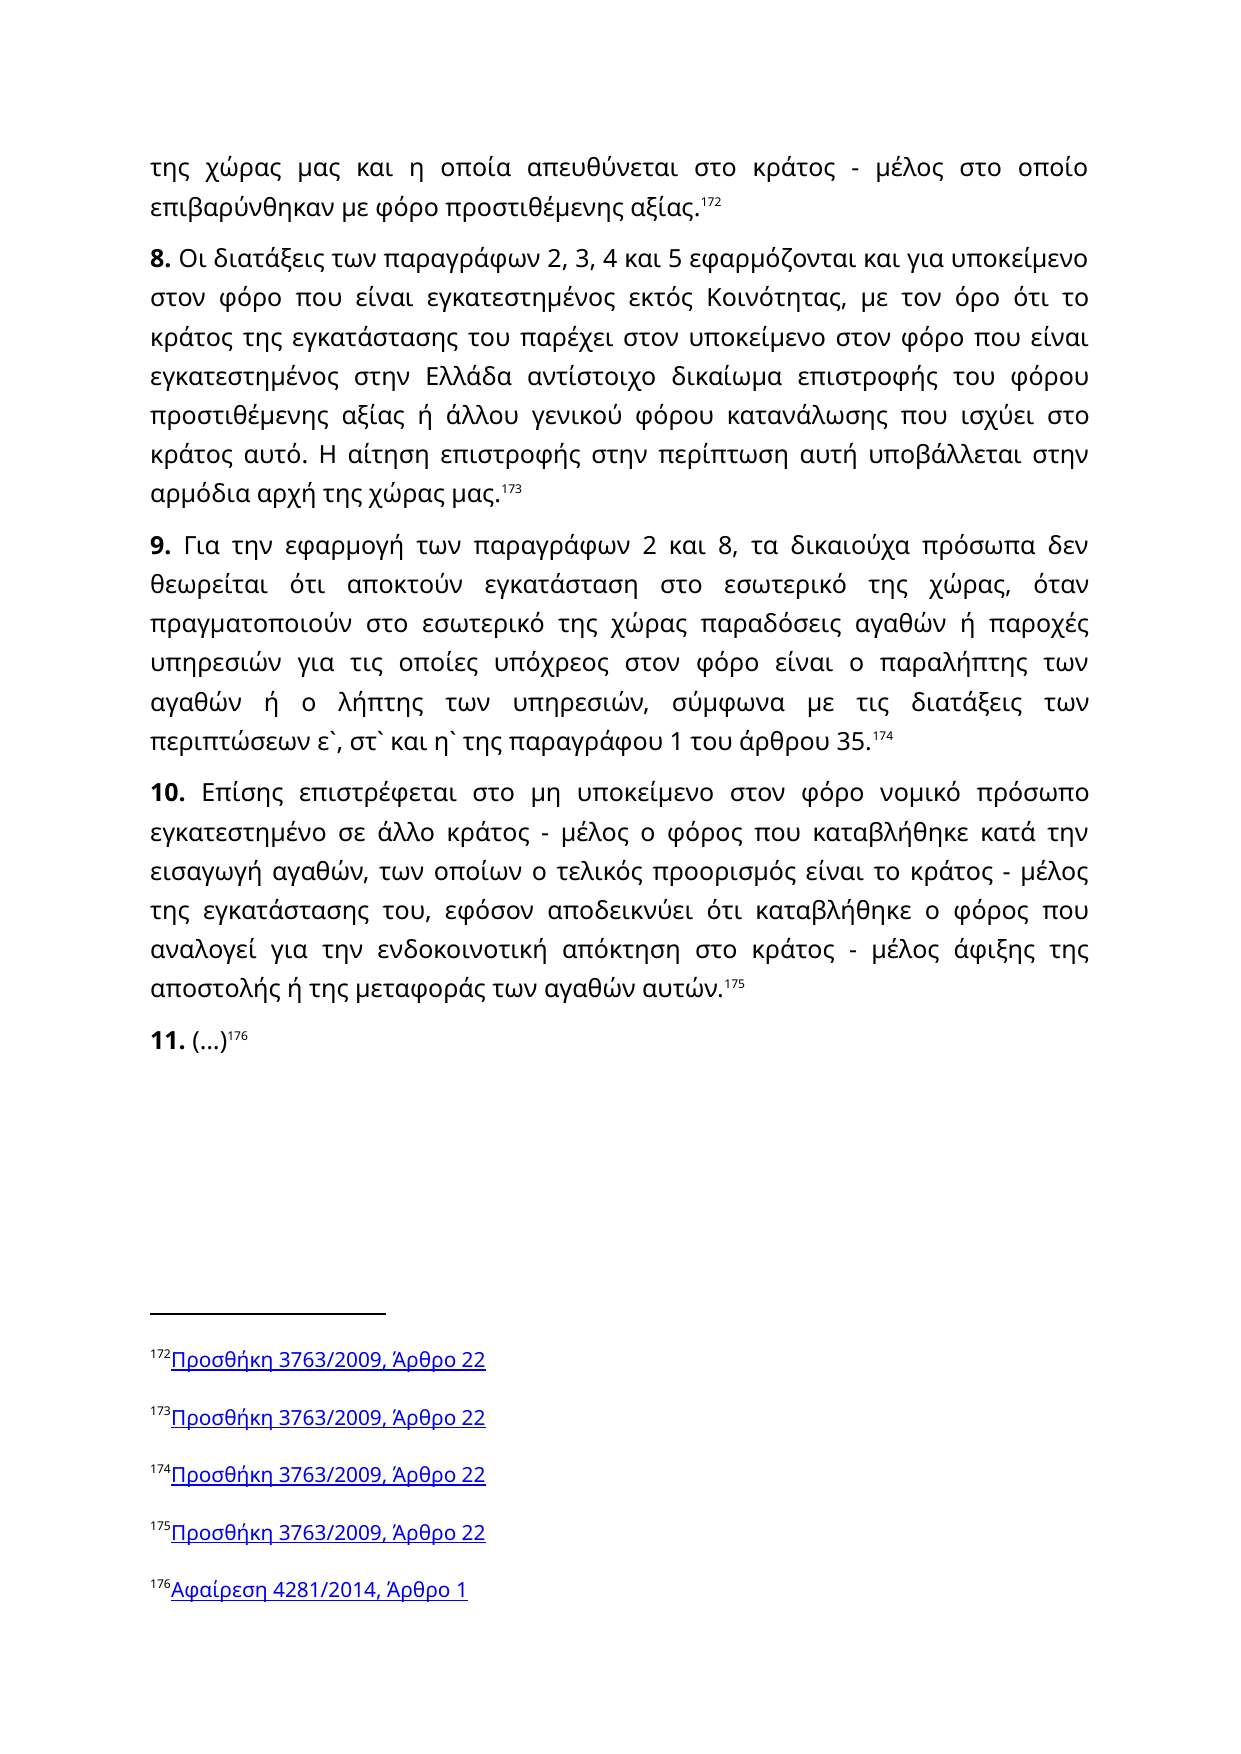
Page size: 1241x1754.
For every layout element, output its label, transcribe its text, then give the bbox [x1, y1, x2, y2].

text Προσθήκη 3763/2009, Άρθρο 22 [150, 1345, 1090, 1373]
text της χώρας μας και η οποία απευθύνεται στο κράτος - μέλος στο οποίο επιβαρύνθηκαν με φόρο προστιθέμενης αξίας. [150, 150, 1090, 223]
text 10. Επίσης επιστρέφεται στο μη υποκείμενο στον φόρο νομικό πρόσωπο εγκατεστημένο σε άλλο κράτος - μέλος ο φόρος που καταβλήθηκε κατά την εισαγωγή αγαθών, των οποίων ο τελικός προορισμός είναι το κράτος - μέλος της εγκατάστασης του, εφόσον αποδεικνύει ότι καταβλήθηκε ο φόρος που αναλογεί για την ενδοκοινοτική απόκτηση στο κράτος - μέλος άφιξης της αποστολής ή της μεταφοράς των αγαθών αυτών. [150, 775, 1090, 1005]
text 9. Για την εφαρμογή των παραγράφων 2 και 8, τα δικαιούχα πρόσωπα δεν θεωρείται ότι αποκτούν εγκατάσταση στο εσωτερικό της χώρας, όταν πραγματοποιούν στο εσωτερικό της χώρας παραδόσεις αγαθών ή παροχές υπηρεσιών για τις οποίες υπόχρεος στον φόρο είναι ο παραλήπτης των αγαθών ή ο λήπτης των υπηρεσιών, σύμφωνα με τις διατάξεις των περιπτώσεων ε`, στ` και η` της παραγράφου 1 του άρθρου 35. [150, 527, 1090, 757]
text 11. (…) [150, 1022, 1090, 1057]
text Προσθήκη 3763/2009, Άρθρο 22 [150, 1460, 1090, 1489]
text Αφαίρεση 4281/2014, Άρθρο 1 [150, 1576, 1090, 1604]
text Προσθήκη 3763/2009, Άρθρο 22 [150, 1403, 1090, 1431]
text 8. Οι διατάξεις των παραγράφων 2, 3, 4 και 5 εφαρμόζονται και για υποκείμενο στον φόρο που είναι εγκατεστημένος εκτός Κοινότητας, με τον όρο ότι το κράτος της εγκατάστασης του παρέχει στον υποκείμενο στον φόρο που είναι εγκατεστημένος στην Ελλάδα αντίστοιχο δικαίωμα επιστροφής του φόρου προστιθέμενης αξίας ή άλλου γενικού φόρου κατανάλωσης που ισχύει στο κράτος αυτό. Η αίτηση επιστροφής στην περίπτωση αυτή υποβάλλεται στην αρμόδια αρχή της χώρας μας. [150, 241, 1090, 510]
text Προσθήκη 3763/2009, Άρθρο 22 [150, 1518, 1090, 1546]
